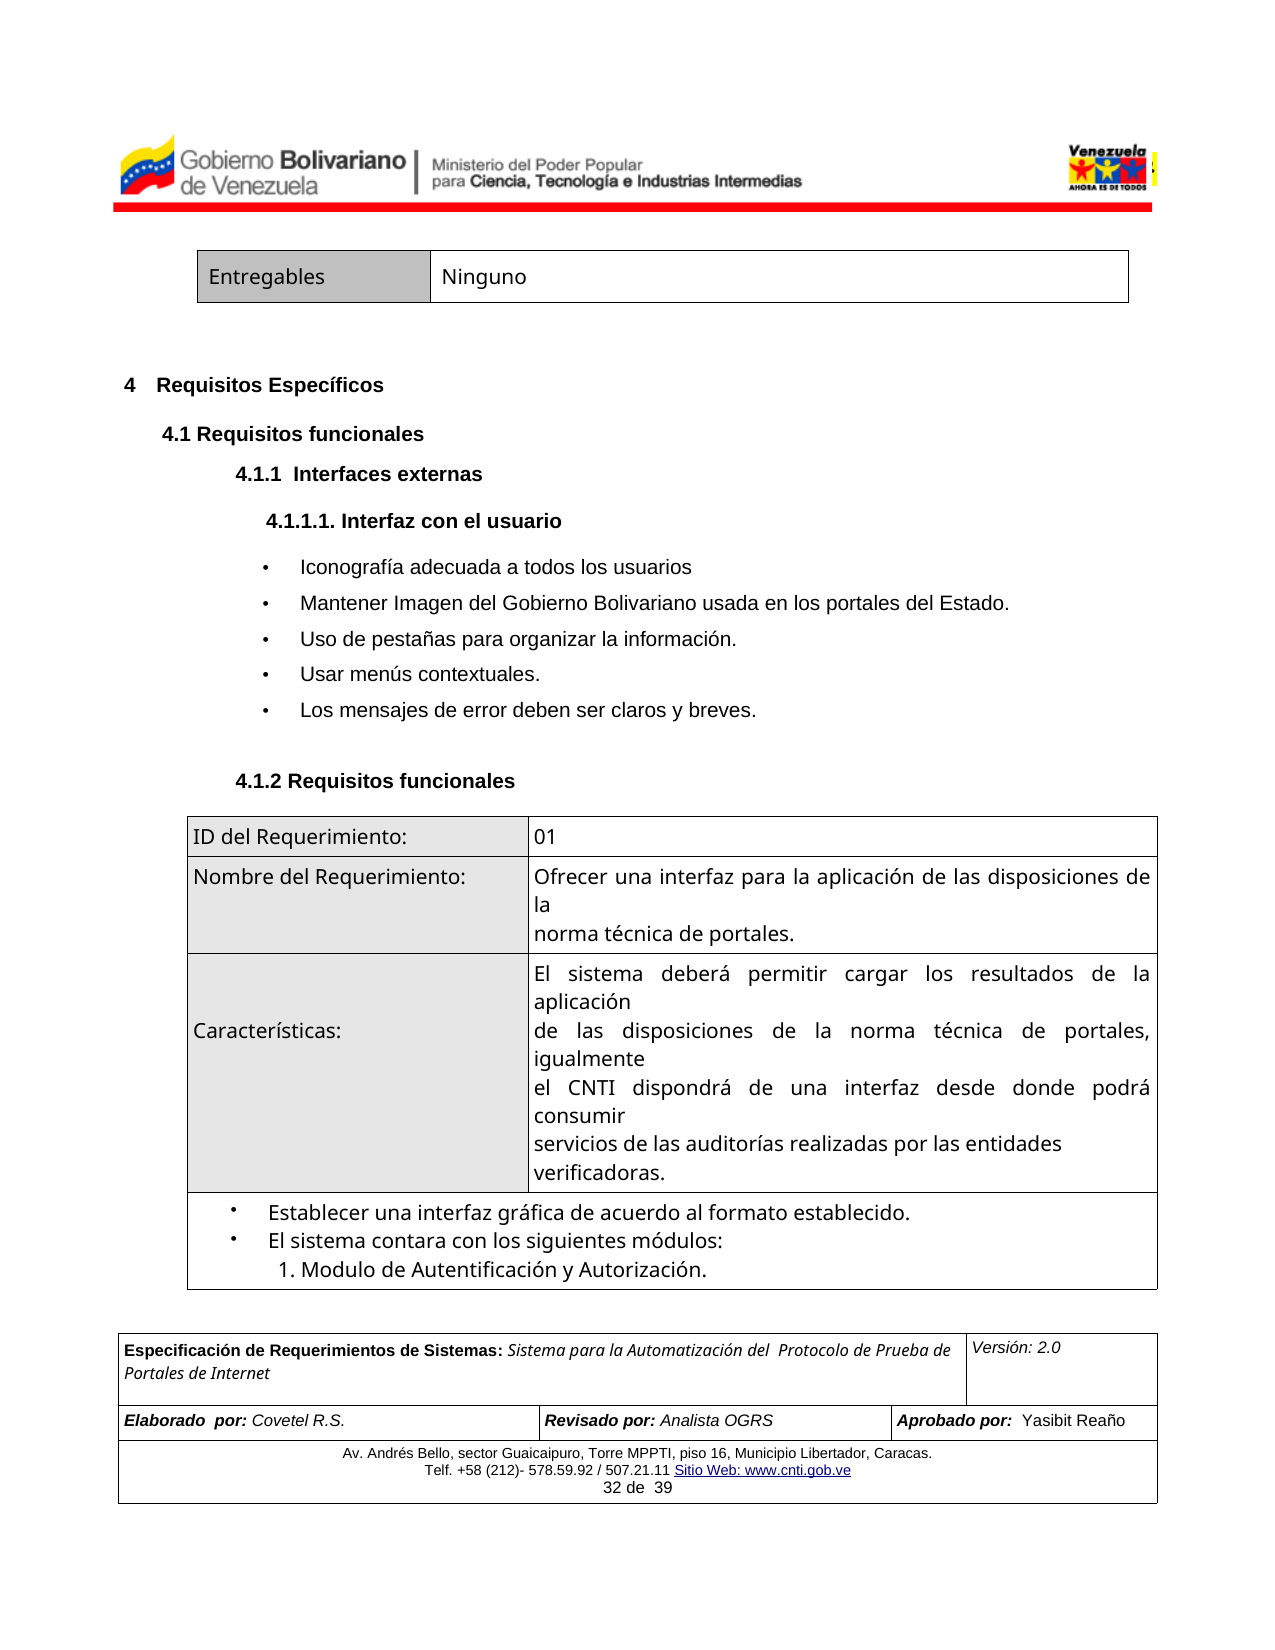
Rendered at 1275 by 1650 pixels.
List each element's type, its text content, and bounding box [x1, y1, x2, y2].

list Interfaz con el usuario [266, 509, 1157, 533]
table_cell Ninguno [431, 251, 1128, 302]
table_cell El sistema deberá permitir cargar los resultados de la aplicación de las disposiciones de la norma técnica de portales, igualmente el CNTI dispondrá de una interfaz desde donde podrá consumir servicios de las auditorías realizadas por las entidades verificadoras. [529, 954, 1157, 1192]
list Mantener Imagen del Gobierno Bolivariano usada en los portales del Estado. [262, 592, 1157, 615]
table_cell Características: [188, 954, 528, 1192]
subtitle Requisitos funcionales [156, 422, 1157, 445]
list Interfaces externas [229, 463, 1157, 486]
table_cell Entregables [198, 251, 430, 302]
table_header 01 [529, 817, 1157, 856]
list Iconografía adecuada a todos los usuarios [262, 556, 1157, 579]
table_cell Nombre del Requerimiento: [188, 857, 528, 953]
subtitle Requisitos Específicos [118, 374, 1157, 397]
table_header ID del Requerimiento: [188, 817, 528, 856]
table_cell Establecer una interfaz gráfica de acuerdo al formato establecido. El sistema contara con los siguientes módulos: 1. Modulo de Autentificación y Autorización. [188, 1193, 1157, 1289]
list Requisitos funcionales [229, 770, 1157, 793]
table_cell Ofrecer una interfaz para la aplicación de las disposiciones de la norma técnica de portales. [529, 857, 1157, 953]
picture [113, 126, 1153, 212]
list Uso de pestañas para organizar la información. [262, 627, 1157, 650]
list Usar menús contextuales. [262, 663, 1157, 686]
list Los mensajes de error deben ser claros y breves. [262, 698, 1157, 722]
